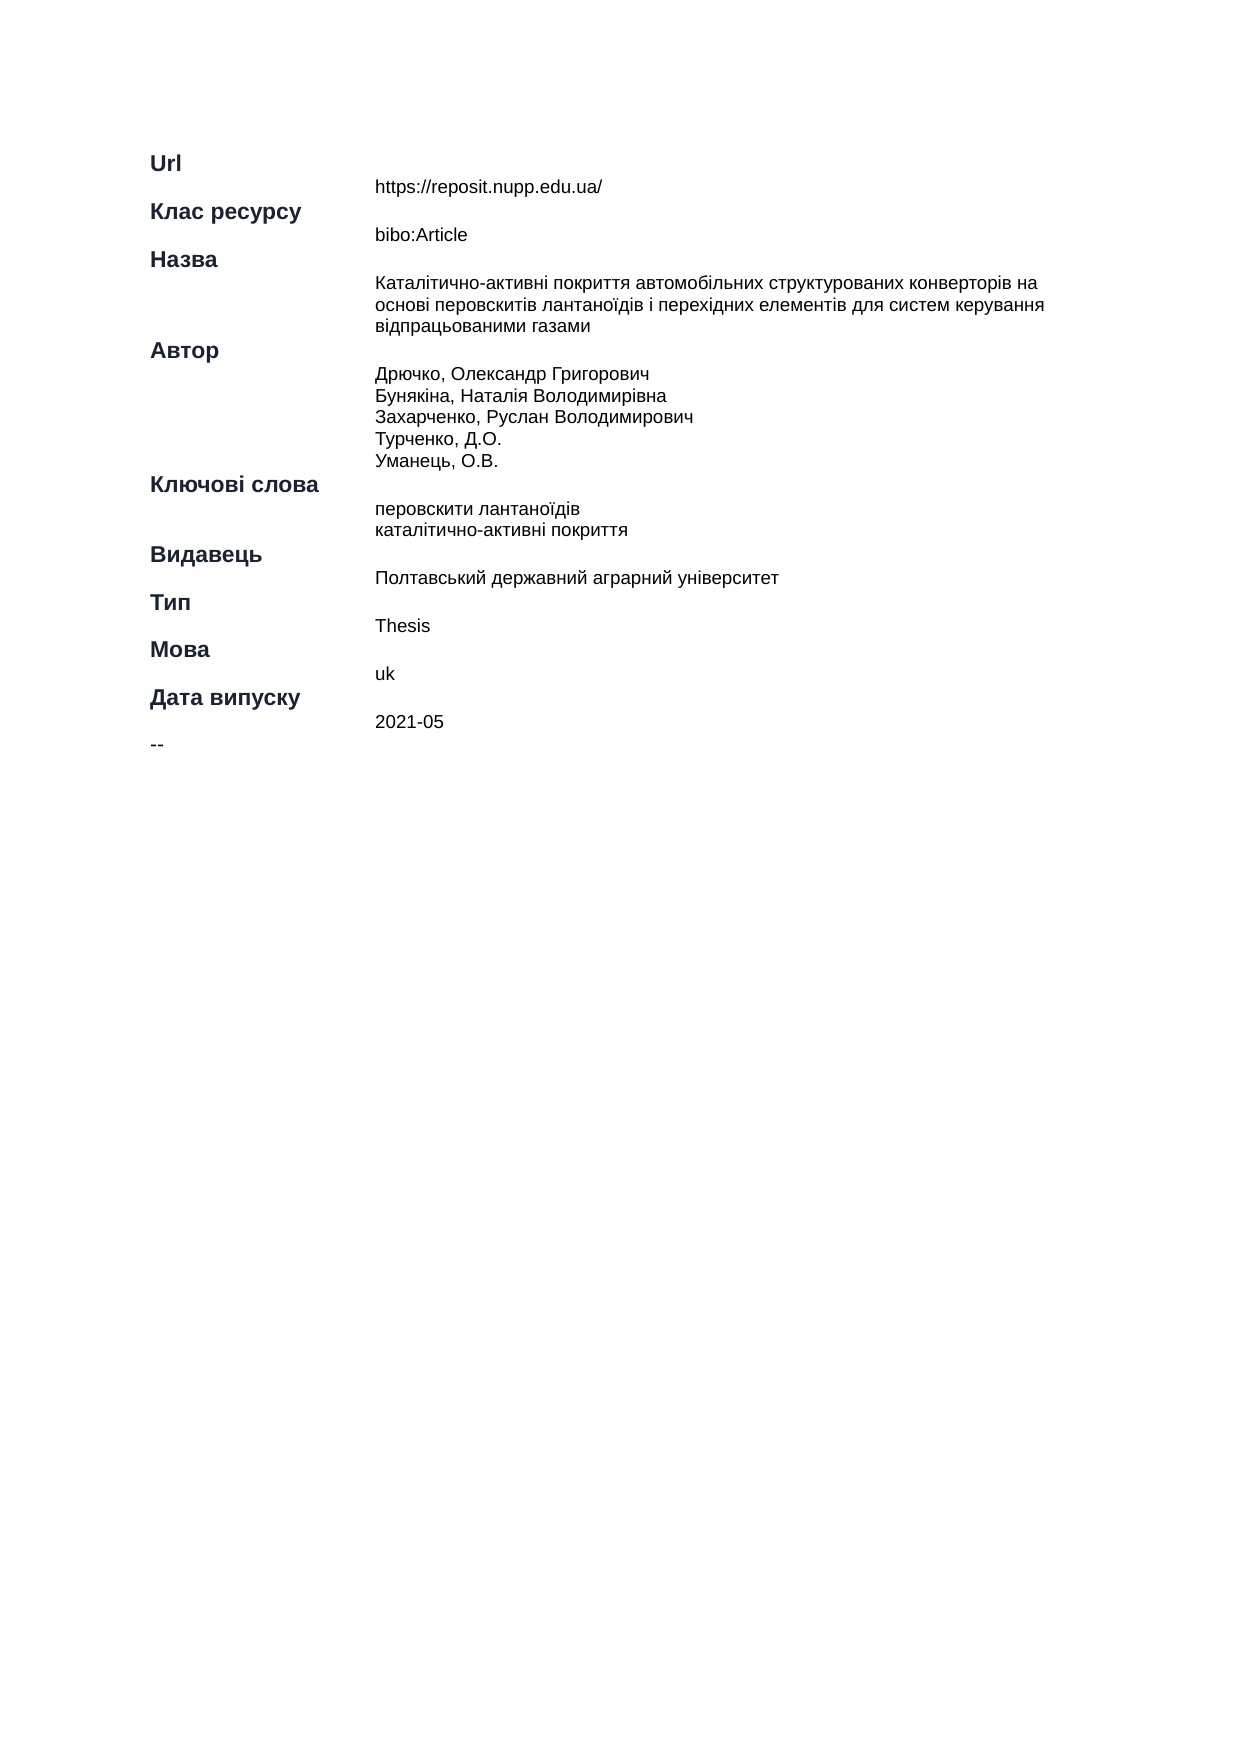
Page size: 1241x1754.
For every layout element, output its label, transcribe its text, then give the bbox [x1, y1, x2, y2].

text Дата випуску [150, 684, 1090, 711]
text Турченко, Д.О. [375, 428, 1090, 449]
text Каталітично-активні покриття автомобільних структурованих конверторів на основі перовскитів лантаноїдів і перехідних елементів для систем керування відпрацьованими газами [375, 272, 1090, 337]
text каталітично-активні покриття [375, 519, 1090, 541]
text Тип [150, 588, 1090, 615]
text Видавець [150, 541, 1090, 567]
text Клас ресурсу [150, 198, 1090, 224]
text uk [375, 663, 1090, 684]
text Уманець, О.В. [375, 449, 1090, 471]
text Thesis [375, 615, 1090, 636]
text Url [150, 150, 1090, 176]
text Захарченко, Руслан Володимирович [375, 406, 1090, 428]
text -- [150, 732, 1090, 756]
text Назва [150, 246, 1090, 272]
text 2021-05 [375, 711, 1090, 732]
text Бунякіна, Наталія Володимирівна [375, 385, 1090, 406]
text bibo:Article [375, 224, 1090, 246]
text Автор [150, 337, 1090, 363]
text Ключові слова [150, 471, 1090, 497]
text Мова [150, 636, 1090, 663]
text https://reposit.nupp.edu.ua/ [375, 176, 1090, 198]
text Полтавський державний аграрний університет [375, 567, 1090, 588]
text перовскити лантаноїдів [375, 497, 1090, 519]
text Дрючко, Олександр Григорович [375, 363, 1090, 385]
